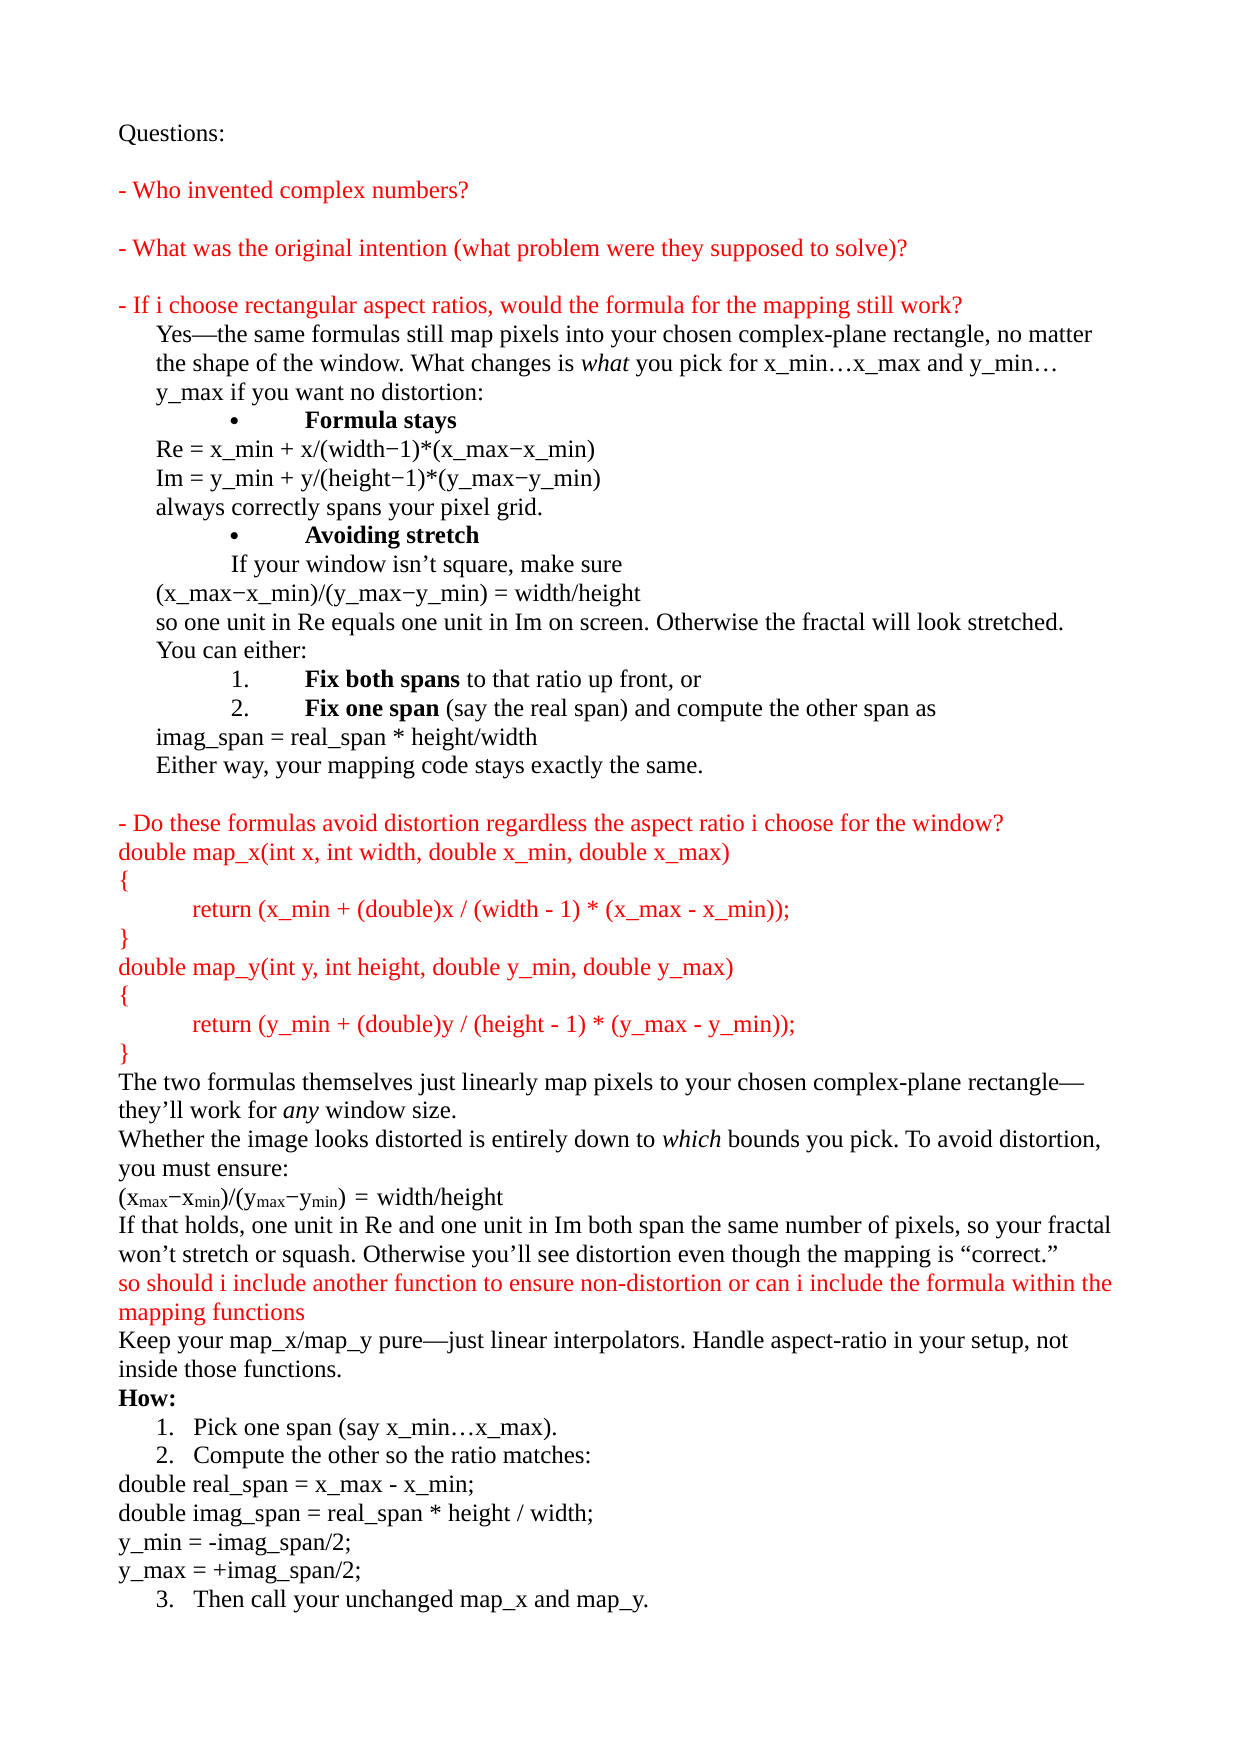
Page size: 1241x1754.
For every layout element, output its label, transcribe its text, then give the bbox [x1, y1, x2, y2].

text Questions: [118, 118, 1122, 147]
list Compute the other so the ratio matches: [156, 1441, 1122, 1469]
text Keep your map_x/map_y pure—just linear interpolators. Handle aspect‐ratio in your setup, not inside those functions. [118, 1326, 1122, 1383]
text Whether the image looks distorted is entirely down to which bounds you pick. To avoid distortion, you must ensure: [118, 1124, 1122, 1182]
text { [118, 981, 1122, 1009]
text (x_max−x_min)/(y_max−y_min) = width/height [156, 578, 1122, 607]
text y_max = +imag_span/2; [118, 1556, 1122, 1584]
list Avoiding stretch If your window isn’t square, make sure [231, 521, 1122, 578]
list Then call your unchanged map_x and map_y. [156, 1584, 1122, 1613]
text so should i include another function to ensure non-distortion or can i include the formula within the mapping functions [118, 1268, 1122, 1326]
text } [118, 1038, 1122, 1067]
text - Who invented complex numbers? [118, 176, 1122, 204]
text (xmax−xmin)/(ymax−ymin) = width/height [118, 1182, 1122, 1211]
text return (x_min + (double)x / (width - 1) * (x_max - x_min)); [118, 894, 1122, 923]
text How: [118, 1383, 1122, 1412]
text double imag_span = real_span * height / width; [118, 1498, 1122, 1527]
text Yes—the same formulas still map pixels into your chosen complex‐plane rectangle, no matter the shape of the window. What changes is what you pick for x_min…x_max and y_min…y_max if you want no distortion: [156, 319, 1122, 406]
text imag_span = real_span * height/width [156, 722, 1122, 751]
text Re = x_min + x/(width−1)*(x_max−x_min) [156, 434, 1122, 463]
text Either way, your mapping code stays exactly the same. [156, 751, 1122, 779]
text Im = y_min + y/(height−1)*(y_max−y_min) [156, 463, 1122, 492]
text return (y_min + (double)y / (height - 1) * (y_max - y_min)); [118, 1009, 1122, 1038]
list Fix one span (say the real span) and compute the other span as [231, 693, 1122, 722]
text double map_y(int y, int height, double y_min, double y_max) [118, 952, 1122, 981]
text double map_x(int x, int width, double x_min, double x_max) [118, 837, 1122, 866]
text y_min = -imag_span/2; [118, 1527, 1122, 1556]
text always correctly spans your pixel grid. [156, 492, 1122, 521]
text If that holds, one unit in Re and one unit in Im both span the same number of pixels, so your fractal won’t stretch or squash. Otherwise you’ll see distortion even though the mapping is “correct.” [118, 1211, 1122, 1268]
text - What was the original intention (what problem were they supposed to solve)? [118, 233, 1122, 262]
text - If i choose rectangular aspect ratios, would the formula for the mapping still work? [118, 291, 1122, 319]
text The two formulas themselves just linearly map pixels to your chosen complex‐plane rectangle—they’ll work for any window size. [118, 1067, 1122, 1124]
text double real_span = x_max - x_min; [118, 1469, 1122, 1498]
text { [118, 866, 1122, 894]
list Formula stays [231, 406, 1122, 434]
text You can either: [156, 636, 1122, 664]
list Fix both spans to that ratio up front, or [231, 664, 1122, 693]
text so one unit in Re equals one unit in Im on screen. Otherwise the fractal will look stretched. [156, 607, 1122, 636]
text - Do these formulas avoid distortion regardless the aspect ratio i choose for the window? [118, 808, 1122, 837]
list Pick one span (say x_min…x_max). [156, 1412, 1122, 1441]
text } [118, 923, 1122, 952]
